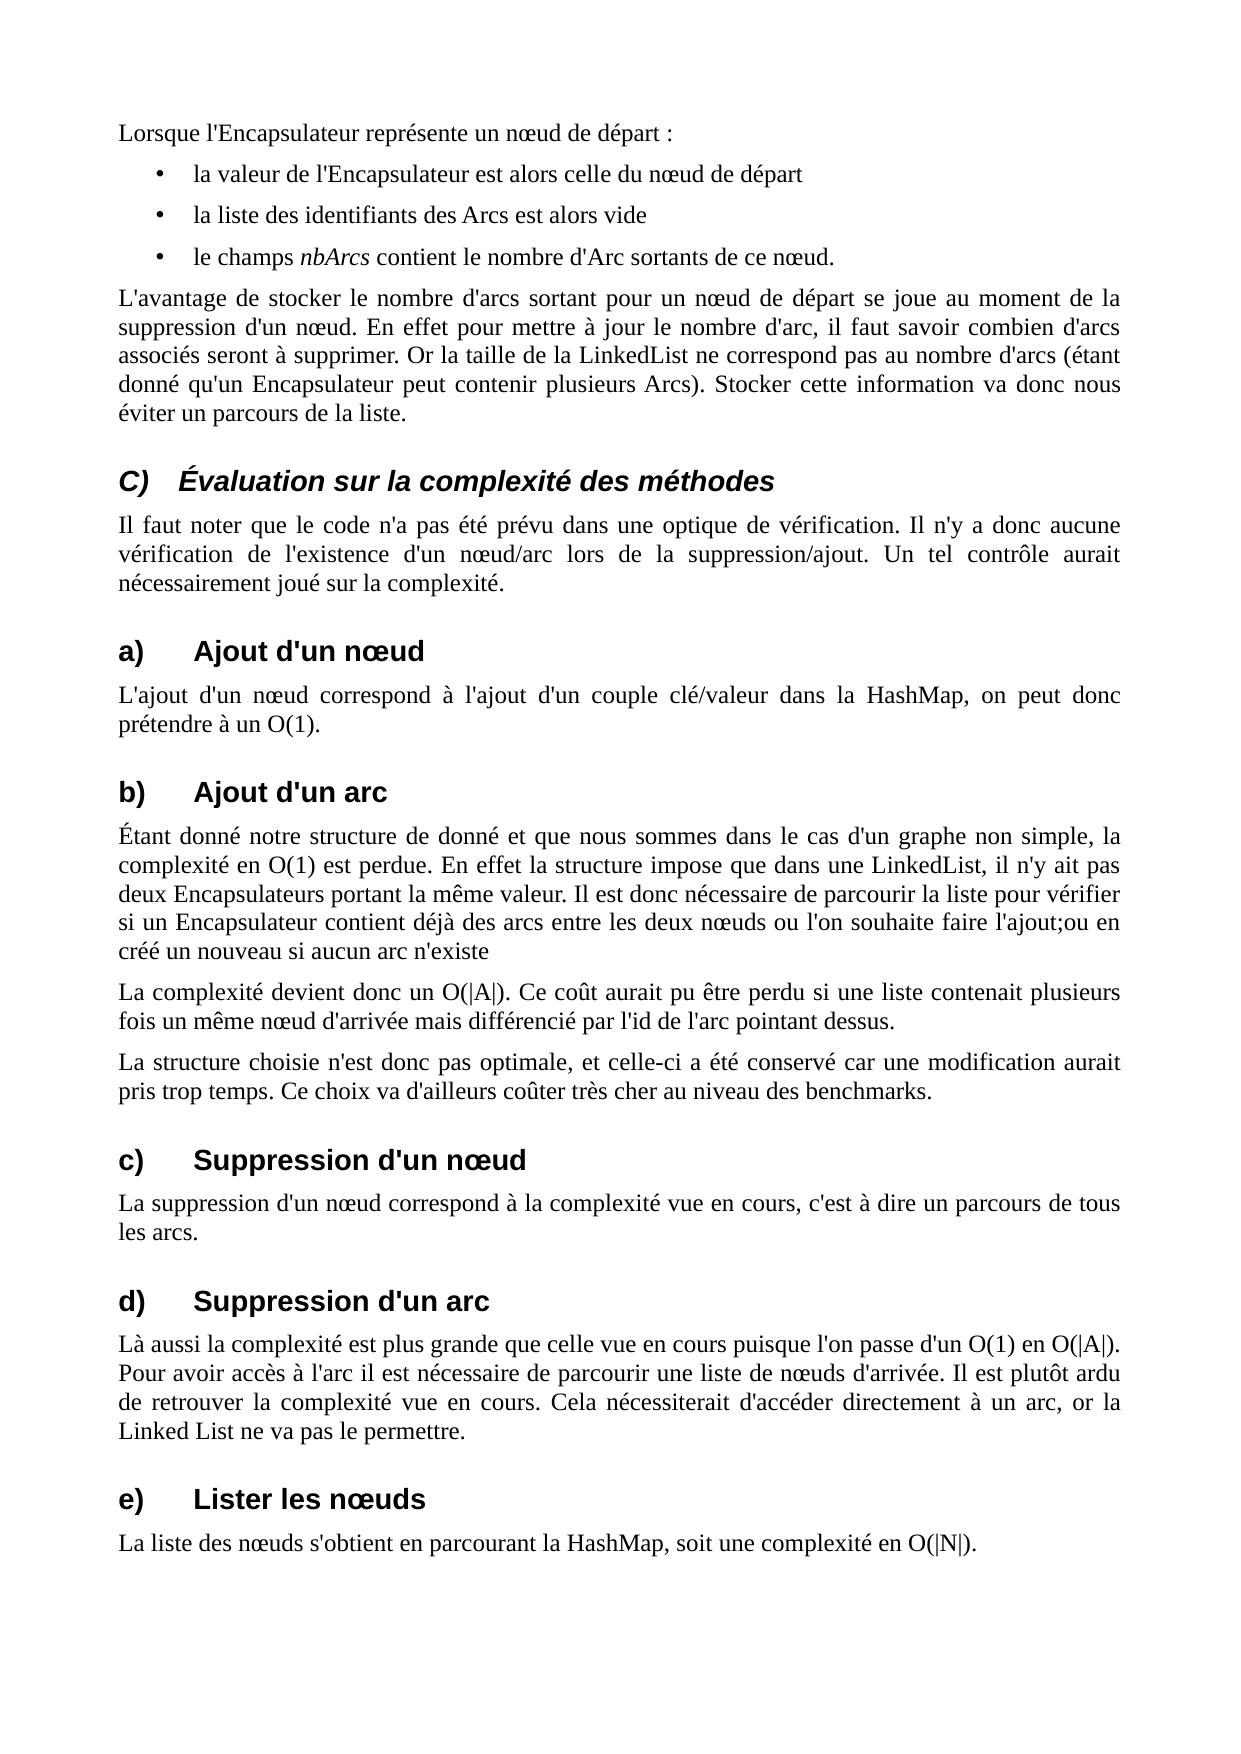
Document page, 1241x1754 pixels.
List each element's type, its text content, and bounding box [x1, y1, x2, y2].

text La suppression d'un nœud correspond à la complexité vue en cours, c'est à dire un parcours de tous les arcs. [118, 1188, 1122, 1246]
subtitle Évaluation sur la complexité des méthodes [118, 464, 1122, 498]
text Là aussi la complexité est plus grande que celle vue en cours puisque l'on passe d'un O(1) en O(|A|). Pour avoir accès à l'arc il est nécessaire de parcourir une liste de nœuds d'arrivée. Il est plutôt ardu de retrouver la complexité vue en cours. Cela nécessiterait d'accéder directement à un arc, or la Linked List ne va pas le permettre. [118, 1329, 1122, 1444]
list la valeur de l'Encapsulateur est alors celle du nœud de départ [156, 159, 1122, 188]
subtitle Ajout d'un arc [118, 775, 1122, 809]
subtitle Suppression d'un arc [118, 1283, 1122, 1317]
text L'avantage de stocker le nombre d'arcs sortant pour un nœud de départ se joue au moment de la suppression d'un nœud. En effet pour mettre à jour le nombre d'arc, il faut savoir combien d'arcs associés seront à supprimer. Or la taille de la LinkedList ne correspond pas au nombre d'arcs (étant donné qu'un Encapsulateur peut contenir plusieurs Arcs). Stocker cette information va donc nous éviter un parcours de la liste. [118, 283, 1122, 427]
text Lorsque l'Encapsulateur représente un nœud de départ : [118, 118, 1122, 147]
text Étant donné notre structure de donné et que nous sommes dans le cas d'un graphe non simple, la complexité en O(1) est perdue. En effet la structure impose que dans une LinkedList, il n'y ait pas deux Encapsulateurs portant la même valeur. Il est donc nécessaire de parcourir la liste pour vérifier si un Encapsulateur contient déjà des arcs entre les deux nœuds ou l'on souhaite faire l'ajout;ou en créé un nouveau si aucun arc n'existe [118, 821, 1122, 965]
text Il faut noter que le code n'a pas été prévu dans une optique de vérification. Il n'y a donc aucune vérification de l'existence d'un nœud/arc lors de la suppression/ajout. Un tel contrôle aurait nécessairement joué sur la complexité. [118, 510, 1122, 597]
text La liste des nœuds s'obtient en parcourant la HashMap, soit une complexité en O(|N|). [118, 1528, 1122, 1557]
text La structure choisie n'est donc pas optimale, et celle-ci a été conservé car une modification aurait pris trop temps. Ce choix va d'ailleurs coûter très cher au niveau des benchmarks. [118, 1047, 1122, 1105]
text La complexité devient donc un O(|A|). Ce coût aurait pu être perdu si une liste contenait plusieurs fois un même nœud d'arrivée mais différencié par l'id de l'arc pointant dessus. [118, 977, 1122, 1035]
list la liste des identifiants des Arcs est alors vide [156, 201, 1122, 229]
subtitle Ajout d'un nœud [118, 634, 1122, 668]
list le champs nbArcs contient le nombre d'Arc sortants de ce nœud. [156, 242, 1122, 271]
subtitle Lister les nœuds [118, 1482, 1122, 1516]
text L'ajout d'un nœud correspond à l'ajout d'un couple clé/valeur dans la HashMap, on peut donc prétendre à un O(1). [118, 680, 1122, 738]
subtitle Suppression d'un nœud [118, 1142, 1122, 1176]
